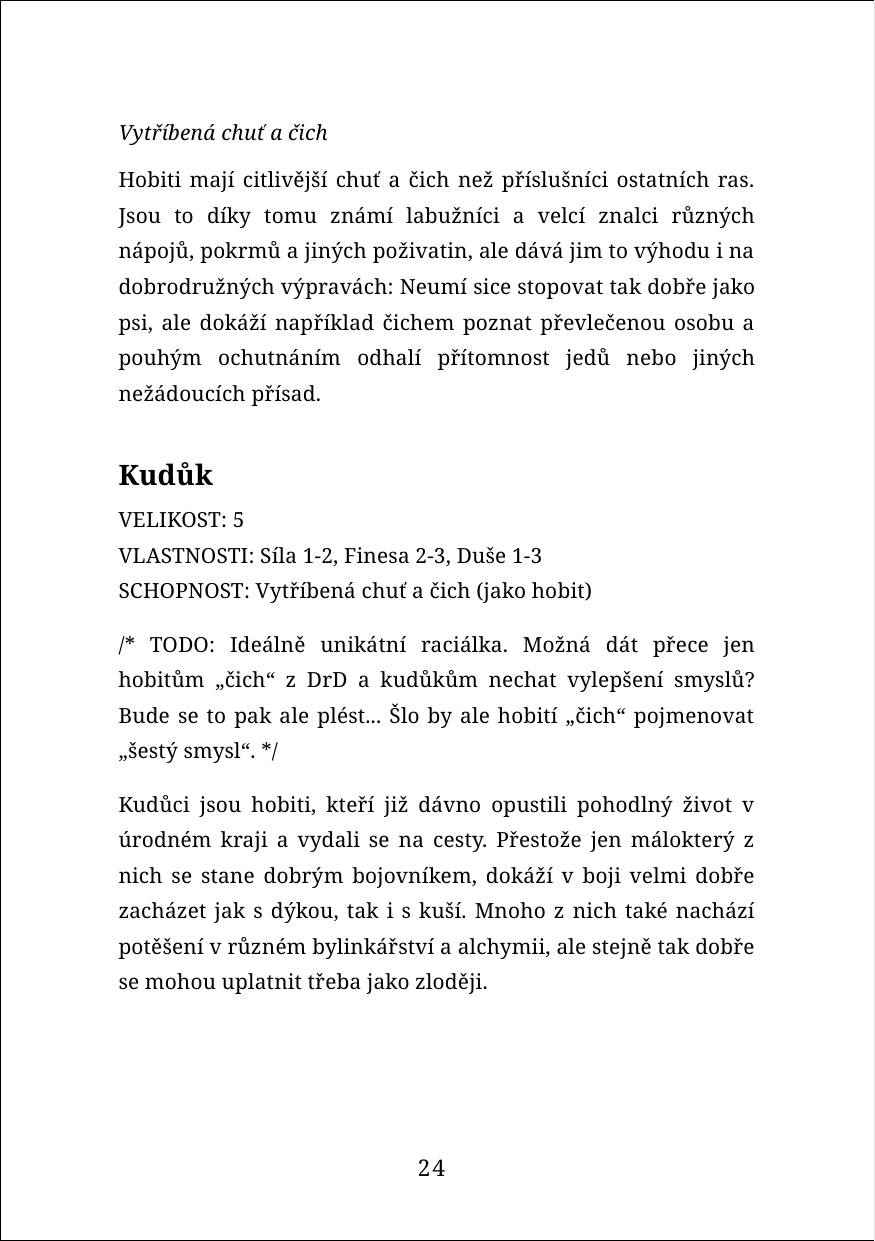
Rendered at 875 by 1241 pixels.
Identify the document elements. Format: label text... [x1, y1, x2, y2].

text Vytříbená chuť a čich [118, 118, 756, 147]
text Hobiti mají citlivější chuť a čich než příslušníci ostatních ras. Jsou to díky tomu známí labužníci a velcí znalci různých nápojů, pokrmů a jiných poživatin, ale dává jim to výhodu i na dobrodružných výpravách: Neumí sice stopovat tak dobře jako psi, ale dokáží například čichem poznat převlečenou osobu a pouhým ochutnáním odhalí přítomnost jedů nebo jiných nežádoucích přísad. [118, 166, 756, 407]
text VELIKOST: 5 VLASTNOSTI: Síla 1-2, Finesa 2-3, Duše 1-3 SCHOPNOST: Vytříbená chuť a čich (jako hobit) [118, 506, 756, 605]
text Kudůci jsou hobiti, kteří již dávno opustili pohodlný život v úrodném kraji a vydali se na cesty. Přestože jen málokterý z nich se stane dobrým bojovníkem, dokáží v boji velmi dobře zacházet jak s dýkou, tak i s kuší. Mnoho z nich také nachází potěšení v různém bylinkářství a alchymii, ale stejně tak dobře se mohou uplatnit třeba jako zloději. [118, 790, 756, 996]
subtitle Kudůk [118, 456, 756, 494]
text /* TODO: Ideálně unikátní raciálka. Možná dát přece jen hobitům „čich“ z DrD a kudůkům nechat vylepšení smyslů? Bude se to pak ale plést... Šlo by ale hobití „čich“ pojmenovat „šestý smysl“. */ [118, 630, 756, 765]
